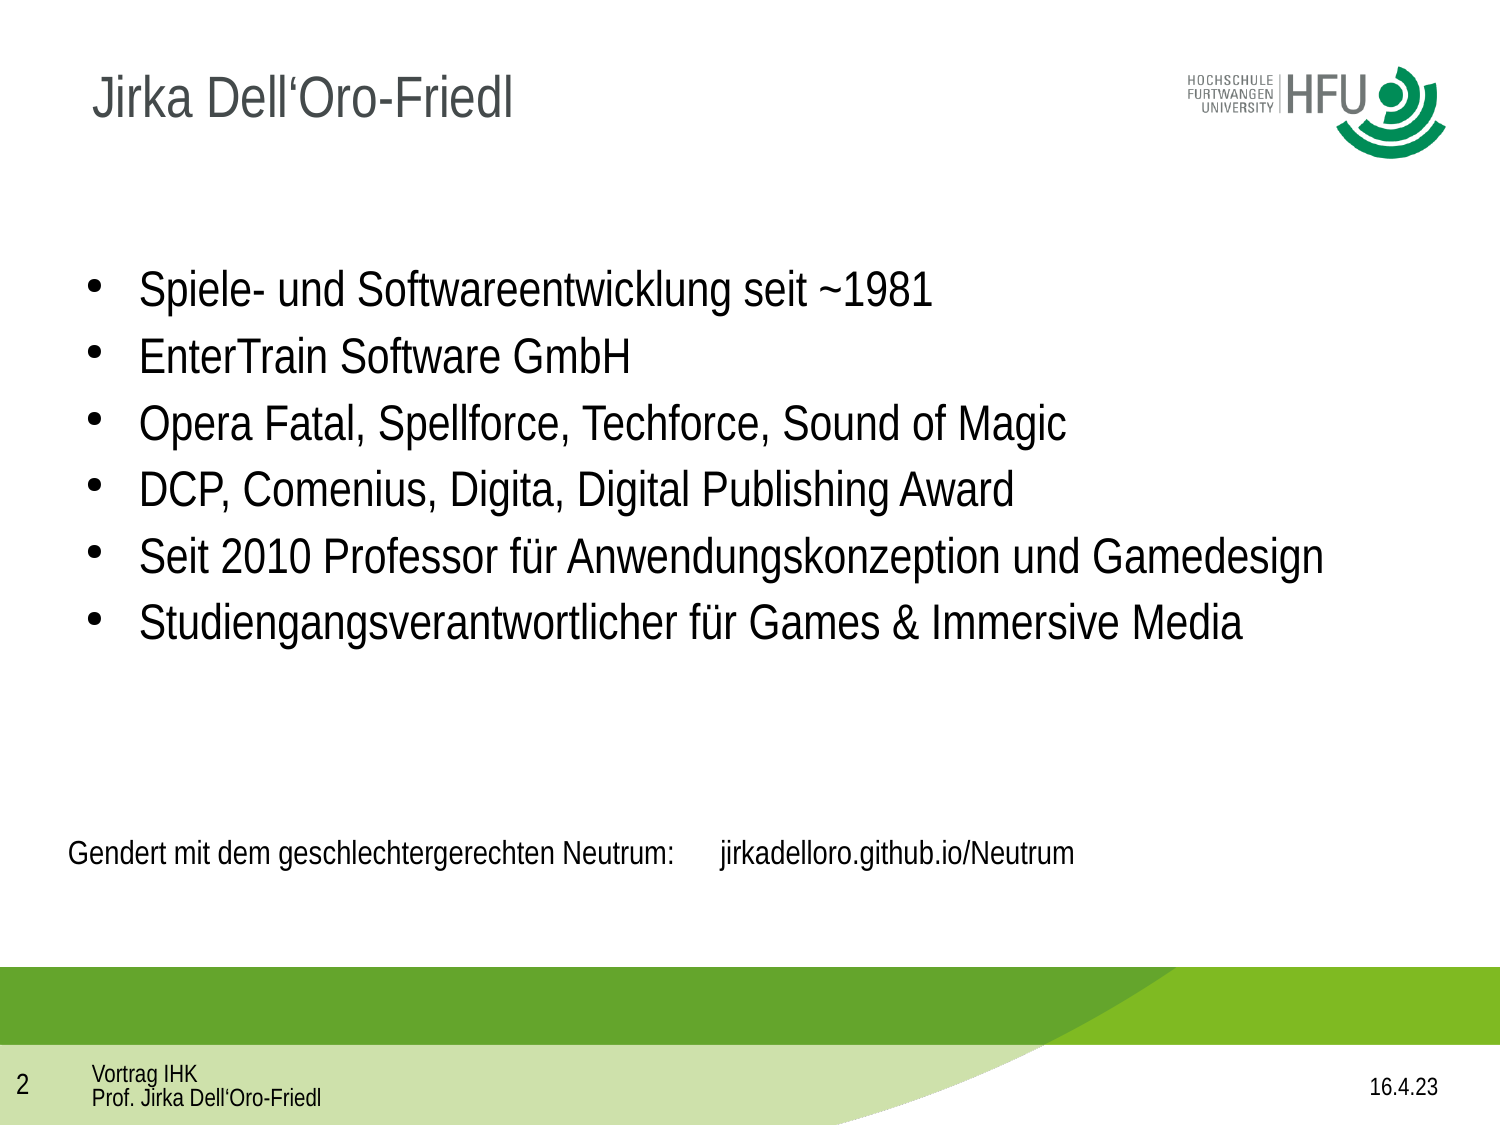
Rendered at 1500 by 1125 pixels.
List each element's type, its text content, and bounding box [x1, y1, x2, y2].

title Jirka Dell‘Oro-Friedl [77, 64, 1353, 153]
picture [1166, 53, 1454, 164]
list Spiele- und Softwareentwicklung seit ~1981 EnterTrain Software GmbH Opera Fatal, Spellforce, Techforce, Sound of Magic DCP, Comenius, Digita, Digital Publishing Award Seit 2010 Professor für Anwendungskonzeption und Gamedesign Studiengangsverantwortlicher für Games & Immersive Media Gendert mit dem geschlechtergerechten Neutrum: jirkadelloro.github.io/Neutrum [53, 249, 1424, 920]
picture [0, 967, 1500, 1125]
